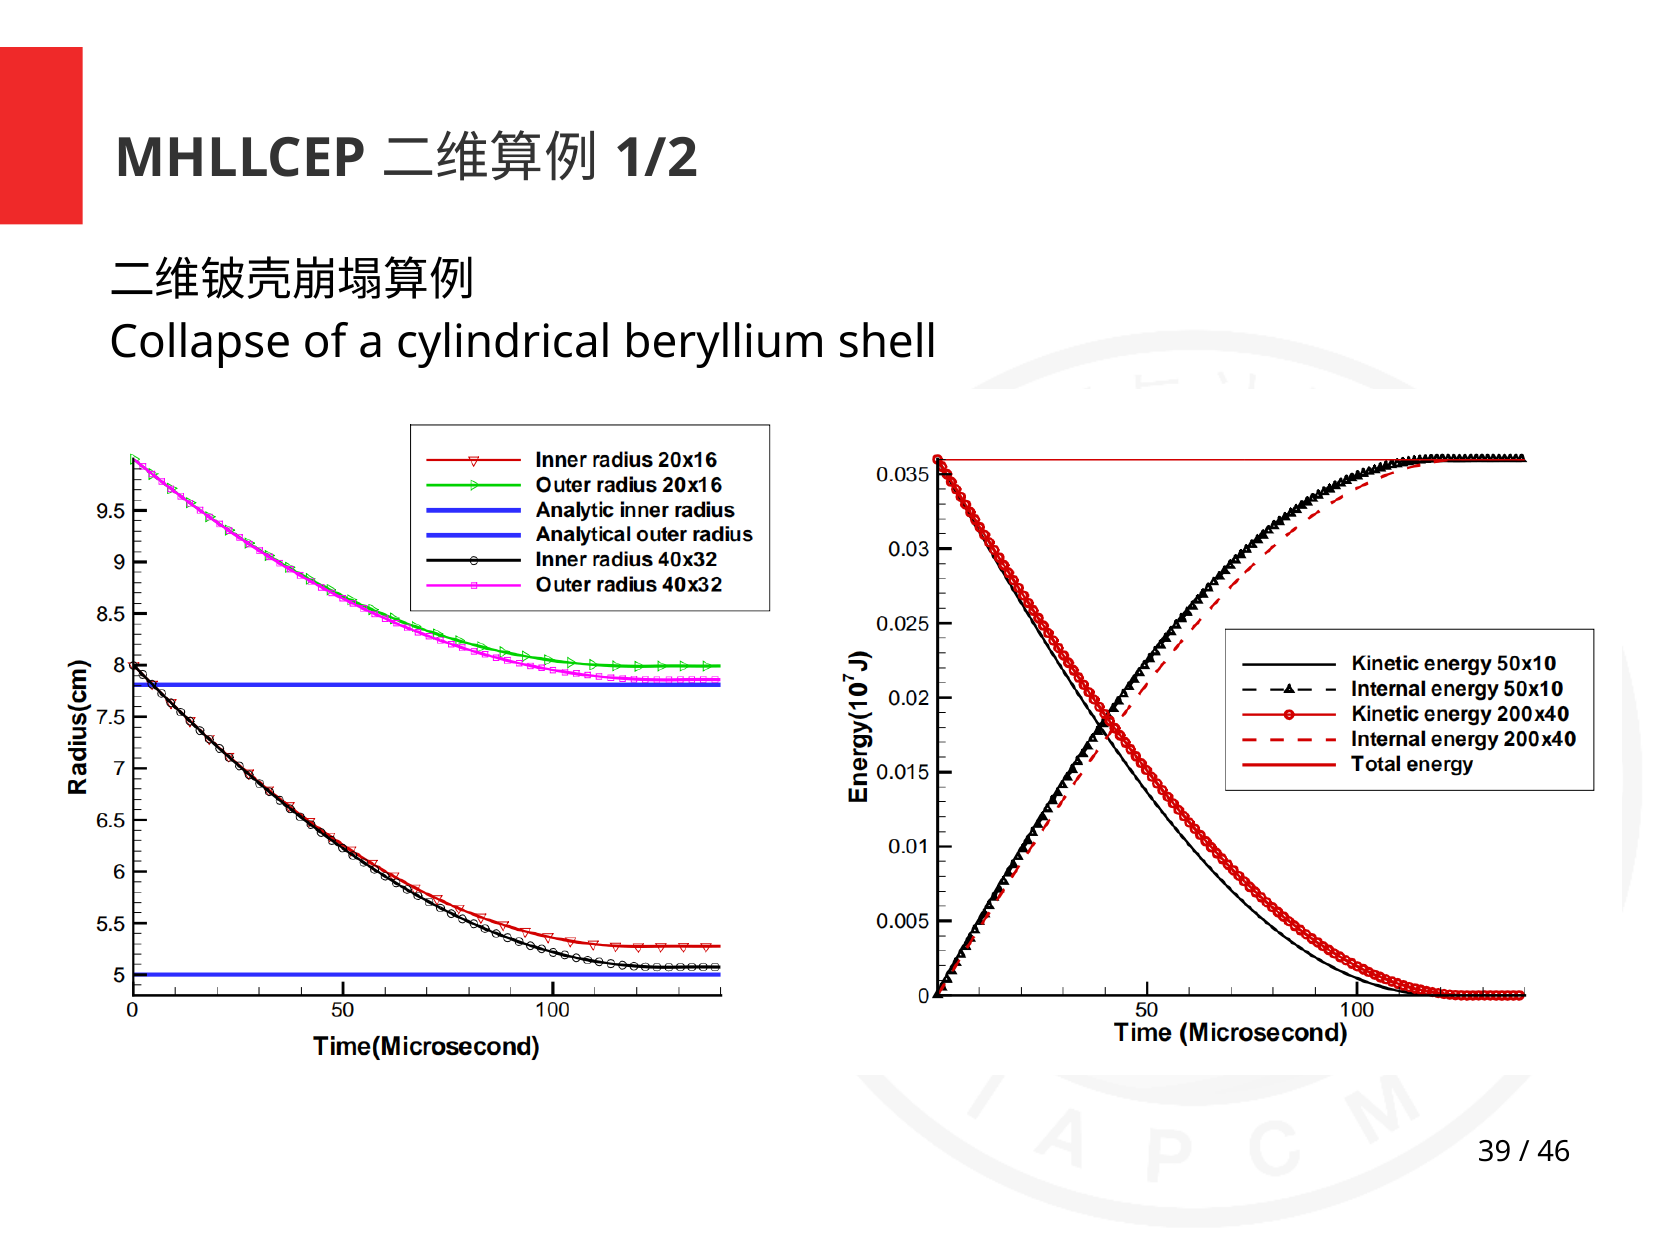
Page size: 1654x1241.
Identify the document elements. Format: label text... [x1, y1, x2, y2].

picture [23, 321, 1654, 1241]
text_box 二维铍壳崩塌算例 Collapse of a cylindrical beryllium shell [94, 235, 1382, 389]
title MHLLCEP二维算例1/2 [114, 49, 1568, 257]
